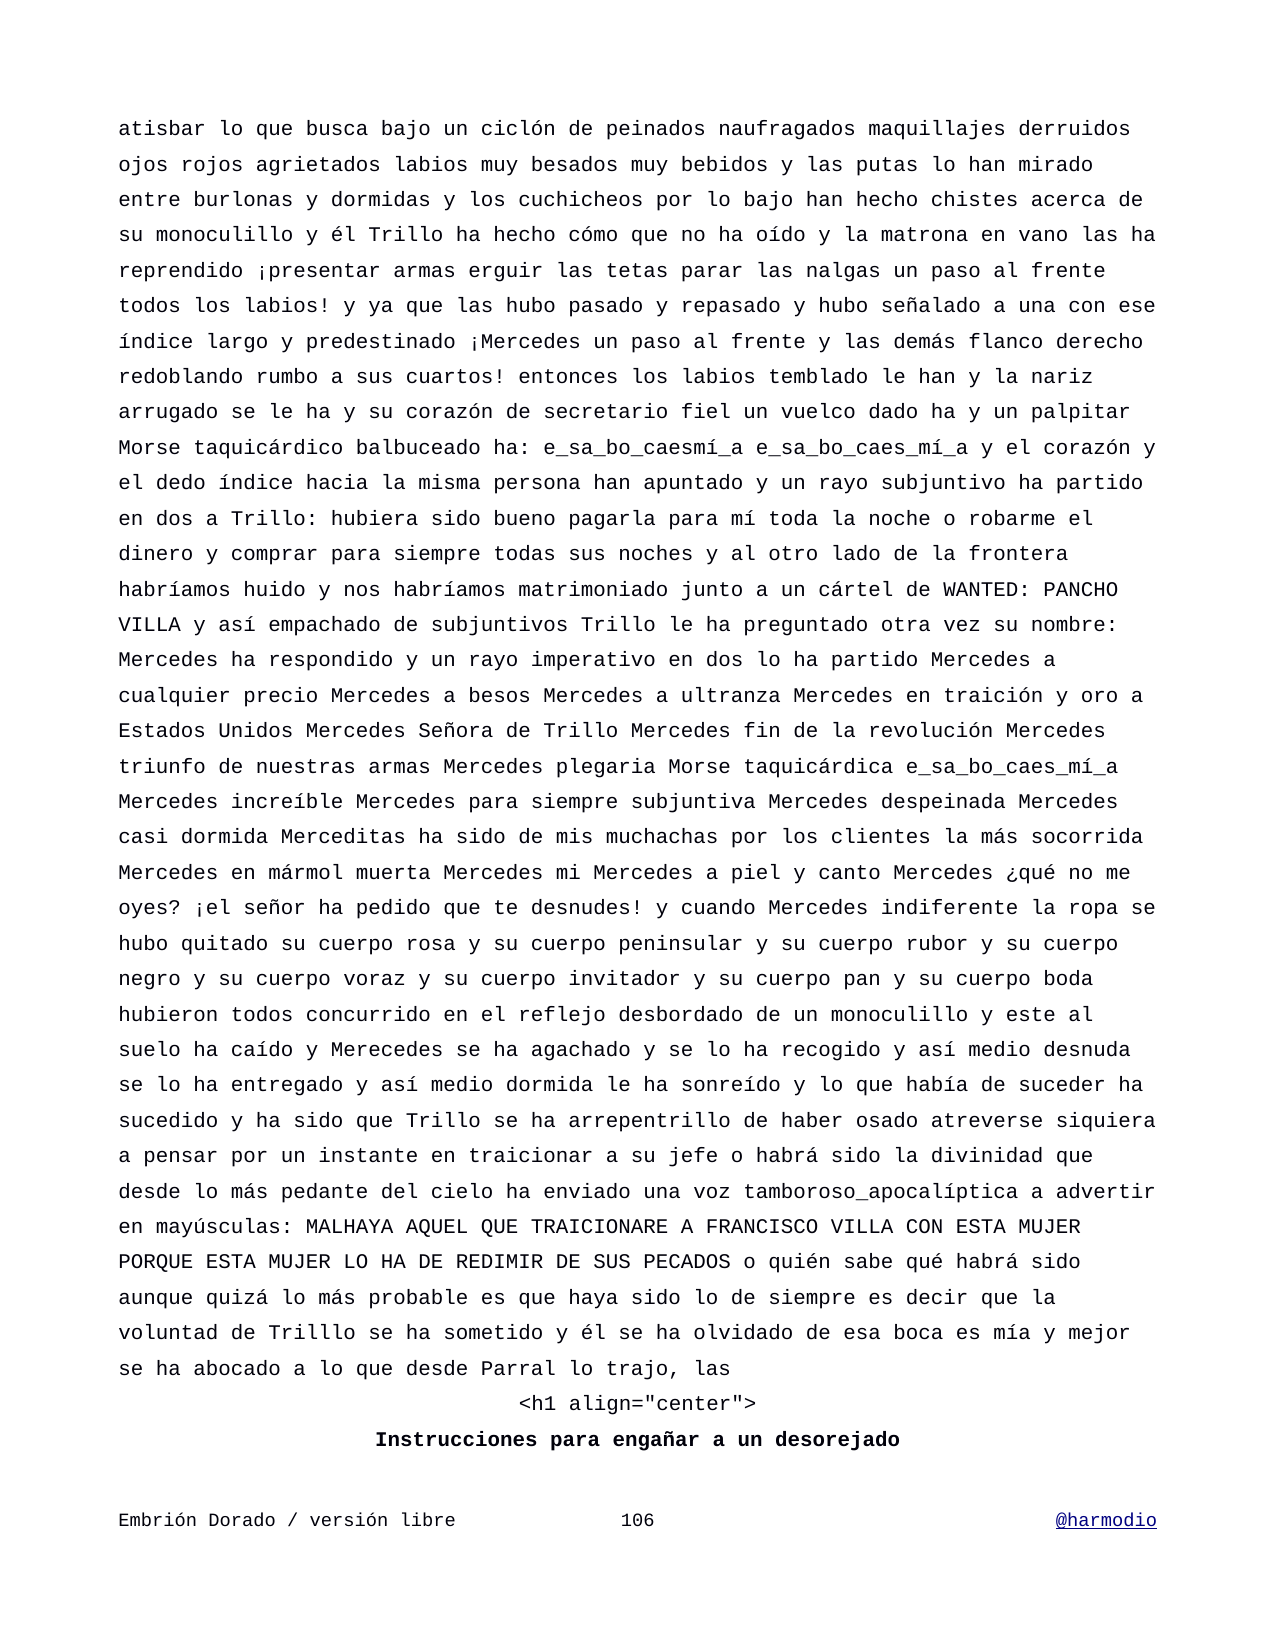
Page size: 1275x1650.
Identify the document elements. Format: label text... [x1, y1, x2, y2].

text Instrucciones para engañar a un desorejado [118, 1428, 1157, 1452]
text atisbar lo que busca bajo un ciclón de peinados naufragados maquillajes derruidos ojos rojos agrietados labios muy besados muy bebidos y las putas lo han mirado entre burlonas y dormidas y los cuchicheos por lo bajo han hecho chistes acerca de su monoculillo y él Trillo ha hecho cómo que no ha oído y la matrona en vano las ha reprendido ¡presentar armas erguir las tetas parar las nalgas un paso al frente todos los labios! y ya que las hubo pasado y repasado y hubo señalado a una con ese índice largo y predestinado ¡Mercedes un paso al frente y las demás flanco derecho redoblando rumbo a sus cuartos! entonces los labios temblado le han y la nariz arrugado se le ha y su corazón de secretario fiel un vuelco dado ha y un palpitar Morse taquicárdico balbuceado ha: e_sa_bo_caesmí_a e_sa_bo_caes_mí_a y el corazón y el dedo índice hacia la misma persona han apuntado y un rayo subjuntivo ha partido en dos a Trillo: hubiera sido bueno pagarla para mí toda la noche o robarme el dinero y comprar para siempre todas sus noches y al otro lado de la frontera habríamos huido y nos habríamos matrimoniado junto a un cártel de WANTED: PANCHO VILLA y así empachado de subjuntivos Trillo le ha preguntado otra vez su nombre: Mercedes ha respondido y un rayo imperativo en dos lo ha partido Mercedes a cualquier precio Mercedes a besos Mercedes a ultranza Mercedes en traición y oro a Estados Unidos Mercedes Señora de Trillo Mercedes fin de la revolución Mercedes triunfo de nuestras armas Mercedes plegaria Morse taquicárdica e_sa_bo_caes_mí_a Mercedes increíble Mercedes para siempre subjuntiva Mercedes despeinada Mercedes casi dormida Merceditas ha sido de mis muchachas por los clientes la más socorrida Mercedes en mármol muerta Mercedes mi Mercedes a piel y canto Mercedes ¿qué no me oyes? ¡el señor ha pedido que te desnudes! y cuando Mercedes indiferente la ropa se hubo quitado su cuerpo rosa y su cuerpo peninsular y su cuerpo rubor y su cuerpo negro y su cuerpo voraz y su cuerpo invitador y su cuerpo pan y su cuerpo boda hubieron todos concurrido en el reflejo desbordado de un monoculillo y este al suelo ha caído y Merecedes se ha agachado y se lo ha recogido y así medio desnuda se lo ha entregado y así medio dormida le ha sonreído y lo que había de suceder ha sucedido y ha sido que Trillo se ha arrepentrillo de haber osado atreverse siquiera a pensar por un instante en traicionar a su jefe o habrá sido la divinidad que desde lo más pedante del cielo ha enviado una voz tamboroso_apocalíptica a advertir en mayúsculas: MALHAYA AQUEL QUE TRAICIONARE A FRANCISCO VILLA CON ESTA MUJER PORQUE ESTA MUJER LO HA DE REDIMIR DE SUS PECADOS o quién sabe qué habrá sido aunque quizá lo más probable es que haya sido lo de siempre es decir que la voluntad de Trilllo se ha sometido y él se ha olvidado de esa boca es mía y mejor se ha abocado a lo que desde Parral lo trajo, las [118, 118, 1157, 1381]
text <h1 align="center"> [118, 1393, 1157, 1417]
